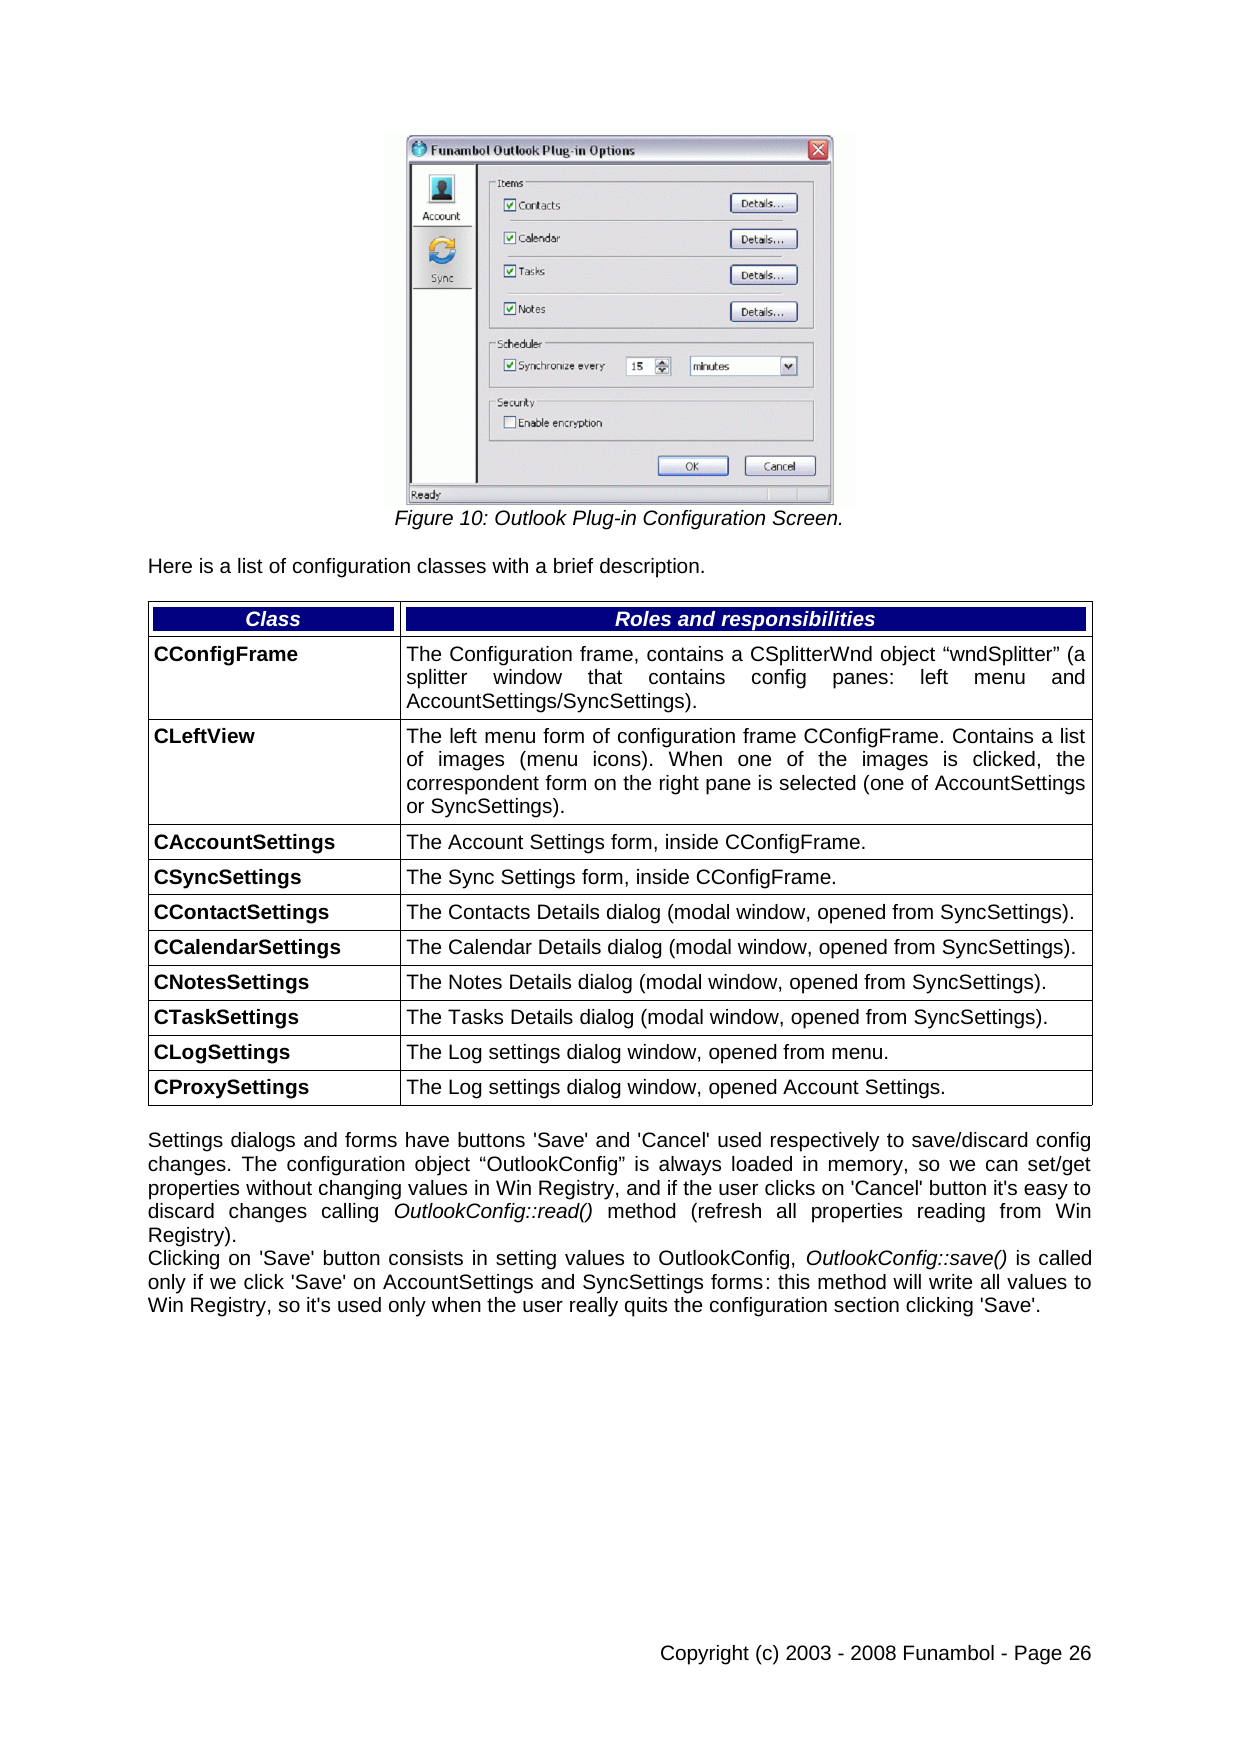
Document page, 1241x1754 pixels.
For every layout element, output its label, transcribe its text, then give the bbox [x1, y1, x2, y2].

table_cell The Notes Details dialog (modal window, opened from SyncSettings). [401, 966, 1092, 1000]
table_cell The Contacts Details dialog (modal window, opened from SyncSettings). [401, 895, 1092, 930]
text Settings dialogs and forms have buttons 'Save' and 'Cancel' used respectively to save/discard config changes. The configuration object “OutlookConfig” is always loaded in memory, so we can set/get properties without changing values in Win Registry, and if the user clicks on 'Cancel' button it's easy to discard changes calling OutlookConfig::read() method (refresh all properties reading from Win Registry). Clicking on 'Save' button consists in setting values to OutlookConfig, OutlookConfig::save() is called only if we click 'Save' on AccountSettings and SyncSettings forms: this method will write all values to Win Registry, so it's used only when the user really quits the configuration section clicking 'Save'. [148, 1129, 1093, 1317]
table_cell CAccountSettings [149, 825, 400, 859]
table_header Roles and responsibilities [401, 602, 1092, 636]
table_cell The Log settings dialog window, opened from menu. [401, 1036, 1092, 1070]
table_cell The Log settings dialog window, opened Account Settings. [401, 1071, 1092, 1105]
table_cell CConfigFrame [149, 637, 400, 719]
table_cell CCalendarSettings [149, 931, 400, 965]
table_cell CNotesSettings [149, 966, 400, 1000]
table_cell The Sync Settings form, inside CConfigFrame. [401, 860, 1092, 894]
picture [383, 130, 857, 507]
table_cell CTaskSettings [149, 1001, 400, 1035]
table_header Class [149, 602, 400, 636]
table_cell CLeftView [149, 720, 400, 824]
table_cell CSyncSettings [149, 860, 400, 894]
table_cell The Tasks Details dialog (modal window, opened from SyncSettings). [401, 1001, 1092, 1035]
table_cell The Calendar Details dialog (modal window, opened from SyncSettings). [401, 931, 1092, 965]
text Figure 10: Outlook Plug-in Configuration Screen. [384, 507, 856, 530]
table_cell The Configuration frame, contains a CSplitterWnd object “wndSplitter” (a splitter window that contains config panes: left menu and AccountSettings/SyncSettings). [401, 637, 1092, 719]
text Here is a list of configuration classes with a brief description. [148, 118, 1093, 578]
table_cell CContactSettings [149, 895, 400, 930]
table_cell CProxySettings [149, 1071, 400, 1105]
table_cell The Account Settings form, inside CConfigFrame. [401, 825, 1092, 859]
table_cell The left menu form of configuration frame CConfigFrame. Contains a list of images (menu icons). When one of the images is clicked, the correspondent form on the right pane is selected (one of AccountSettings or SyncSettings). [401, 720, 1092, 824]
table_cell CLogSettings [149, 1036, 400, 1070]
